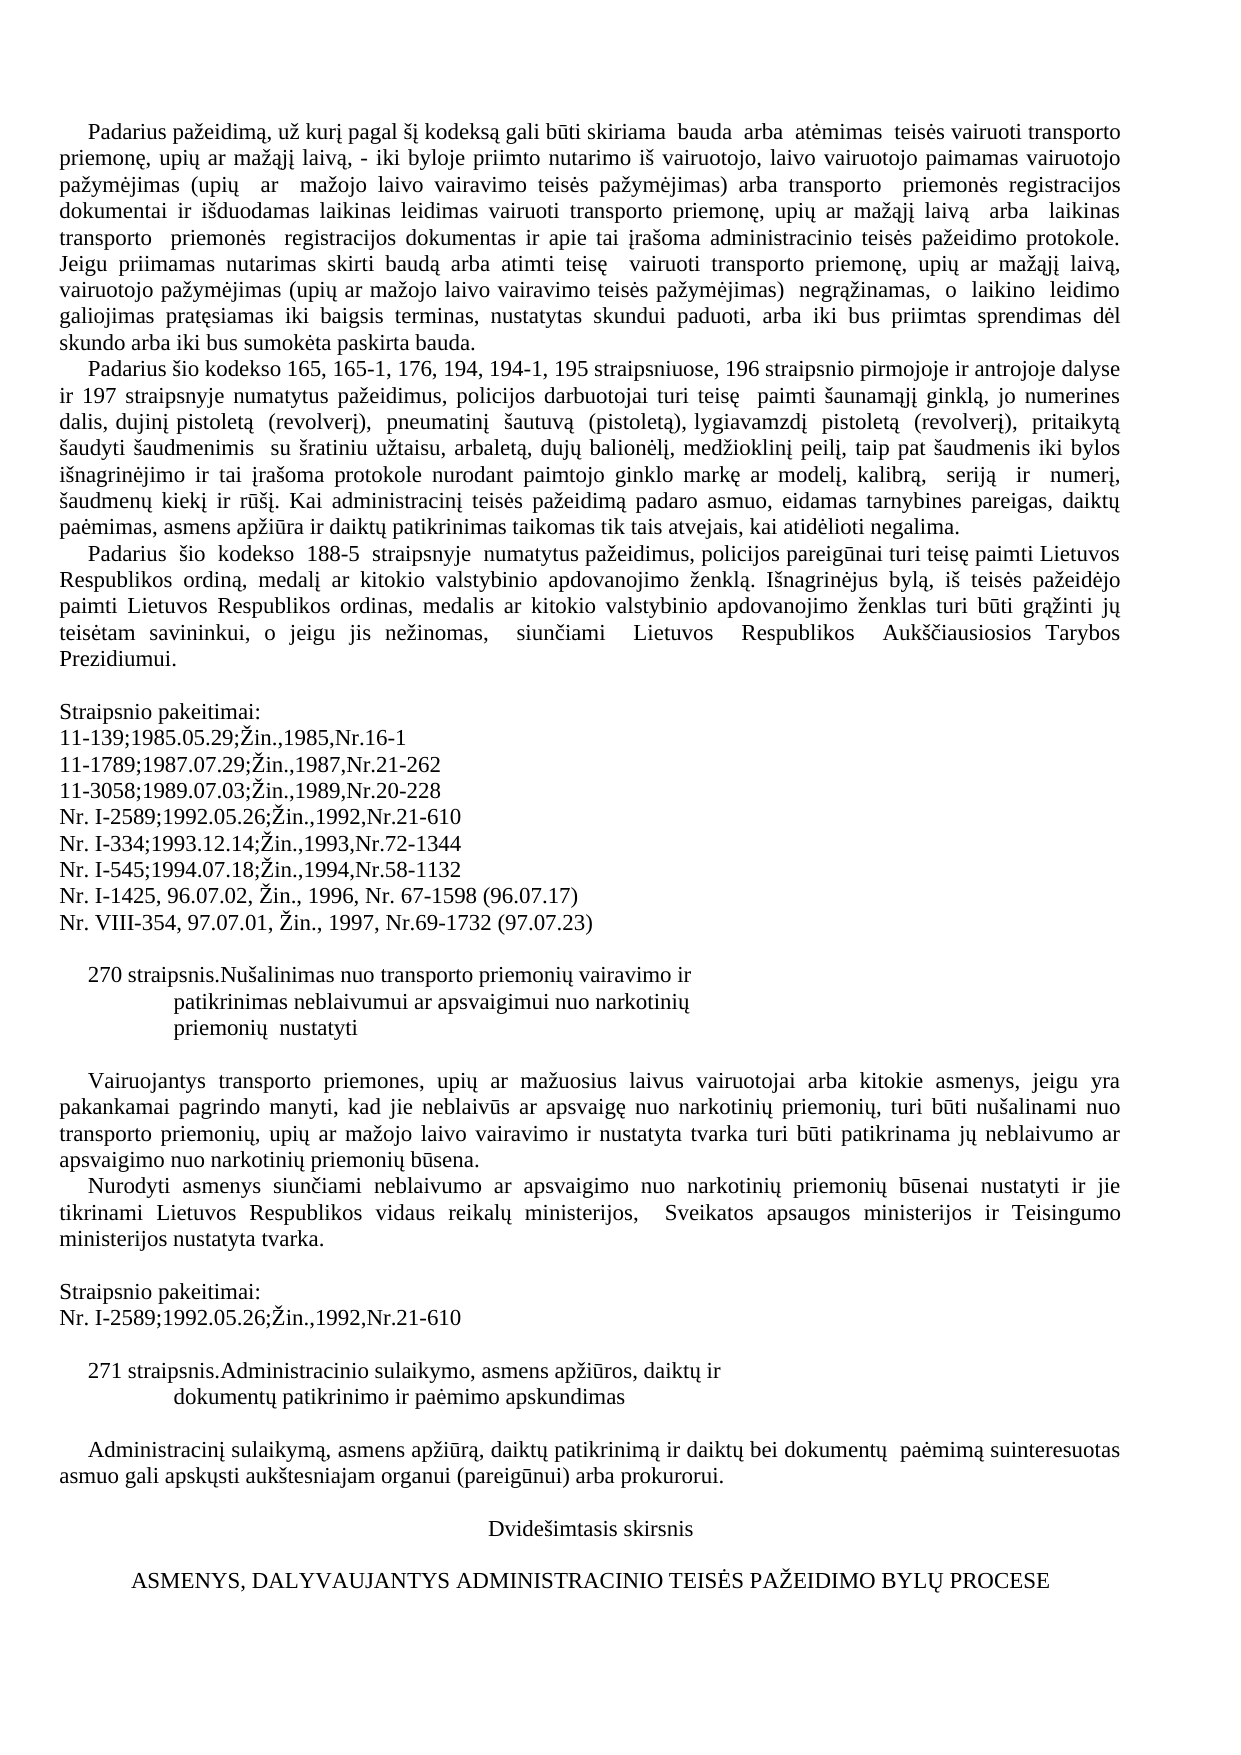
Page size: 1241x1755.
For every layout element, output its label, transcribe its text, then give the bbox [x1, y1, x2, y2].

text 11-139;1985.05.29;Žin.,1985,Nr.16-1 [59, 724, 1122, 751]
text Straipsnio pakeitimai: [59, 698, 1122, 724]
text 270 straipsnis.Nušalinimas nuo transporto priemonių vairavimo ir [59, 961, 1122, 988]
text priemonių nustatyti [59, 1014, 1122, 1041]
text Dvidešimtasis skirsnis [59, 1515, 1122, 1541]
text 11-1789;1987.07.29;Žin.,1987,Nr.21-262 [59, 751, 1122, 777]
text Nr. I-2589;1992.05.26;Žin.,1992,Nr.21-610 [59, 803, 1122, 830]
text Padarius šio kodekso 188-5 straipsnyje numatytus pažeidimus, policijos pareigūnai turi teisę paimti Lietuvos Respublikos ordiną, medalį ar kitokio valstybinio apdovanojimo ženklą. Išnagrinėjus bylą, iš teisės pažeidėjo paimti Lietuvos Respublikos ordinas, medalis ar kitokio valstybinio apdovanojimo ženklas turi būti grąžinti jų teisėtam savininkui, o jeigu jis nežinomas, siunčiami Lietuvos Respublikos Aukščiausiosios Tarybos Prezidiumui. [59, 540, 1122, 672]
text Nr. I-334;1993.12.14;Žin.,1993,Nr.72-1344 [59, 830, 1122, 856]
text Padarius šio kodekso 165, 165-1, 176, 194, 194-1, 195 straipsniuose, 196 straipsnio pirmojoje ir antrojoje dalyse ir 197 straipsnyje numatytus pažeidimus, policijos darbuotojai turi teisę paimti šaunamąjį ginklą, jo numerines dalis, dujinį pistoletą (revolverį), pneumatinį šautuvą (pistoletą), lygiavamzdį pistoletą (revolverį), pritaikytą šaudyti šaudmenimis su šratiniu užtaisu, arbaletą, dujų balionėlį, medžioklinį peilį, taip pat šaudmenis iki bylos išnagrinėjimo ir tai įrašoma protokole nurodant paimtojo ginklo markę ar modelį, kalibrą, seriją ir numerį, šaudmenų kiekį ir rūšį. Kai administracinį teisės pažeidimą padaro asmuo, eidamas tarnybines pareigas, daiktų paėmimas, asmens apžiūra ir daiktų patikrinimas taikomas tik tais atvejais, kai atidėlioti negalima. [59, 355, 1122, 540]
text 271 straipsnis.Administracinio sulaikymo, asmens apžiūros, daiktų ir [59, 1357, 1122, 1383]
text dokumentų patikrinimo ir paėmimo apskundimas [59, 1383, 1122, 1409]
text Administracinį sulaikymą, asmens apžiūrą, daiktų patikrinimą ir daiktų bei dokumentų paėmimą suinteresuotas asmuo gali apskųsti aukštesniajam organui (pareigūnui) arba prokurorui. [59, 1436, 1122, 1488]
text Nurodyti asmenys siunčiami neblaivumo ar apsvaigimo nuo narkotinių priemonių būsenai nustatyti ir jie tikrinami Lietuvos Respublikos vidaus reikalų ministerijos, Sveikatos apsaugos ministerijos ir Teisingumo ministerijos nustatyta tvarka. [59, 1172, 1122, 1251]
text Nr. I-545;1994.07.18;Žin.,1994,Nr.58-1132 [59, 856, 1122, 882]
text patikrinimas neblaivumui ar apsvaigimui nuo narkotinių [59, 988, 1122, 1014]
text ASMENYS, DALYVAUJANTYS ADMINISTRACINIO TEISĖS PAŽEIDIMO BYLŲ PROCESE [59, 1568, 1122, 1594]
text Vairuojantys transporto priemones, upių ar mažuosius laivus vairuotojai arba kitokie asmenys, jeigu yra pakankamai pagrindo manyti, kad jie neblaivūs ar apsvaigę nuo narkotinių priemonių, turi būti nušalinami nuo transporto priemonių, upių ar mažojo laivo vairavimo ir nustatyta tvarka turi būti patikrinama jų neblaivumo ar apsvaigimo nuo narkotinių priemonių būsena. [59, 1067, 1122, 1172]
text Nr. I-1425, 96.07.02, Žin., 1996, Nr. 67-1598 (96.07.17) [59, 882, 1122, 909]
text Padarius pažeidimą, už kurį pagal šį kodeksą gali būti skiriama bauda arba atėmimas teisės vairuoti transporto priemonę, upių ar mažąjį laivą, - iki byloje priimto nutarimo iš vairuotojo, laivo vairuotojo paimamas vairuotojo pažymėjimas (upių ar mažojo laivo vairavimo teisės pažymėjimas) arba transporto priemonės registracijos dokumentai ir išduodamas laikinas leidimas vairuoti transporto priemonę, upių ar mažąjį laivą arba laikinas transporto priemonės registracijos dokumentas ir apie tai įrašoma administracinio teisės pažeidimo protokole. Jeigu priimamas nutarimas skirti baudą arba atimti teisę vairuoti transporto priemonę, upių ar mažąjį laivą, vairuotojo pažymėjimas (upių ar mažojo laivo vairavimo teisės pažymėjimas) negrąžinamas, o laikino leidimo galiojimas pratęsiamas iki baigsis terminas, nustatytas skundui paduoti, arba iki bus priimtas sprendimas dėl skundo arba iki bus sumokėta paskirta bauda. [59, 118, 1122, 355]
text Straipsnio pakeitimai: [59, 1278, 1122, 1304]
text 11-3058;1989.07.03;Žin.,1989,Nr.20-228 [59, 777, 1122, 803]
text Nr. VIII-354, 97.07.01, Žin., 1997, Nr.69-1732 (97.07.23) [59, 909, 1122, 935]
text Nr. I-2589;1992.05.26;Žin.,1992,Nr.21-610 [59, 1304, 1122, 1330]
